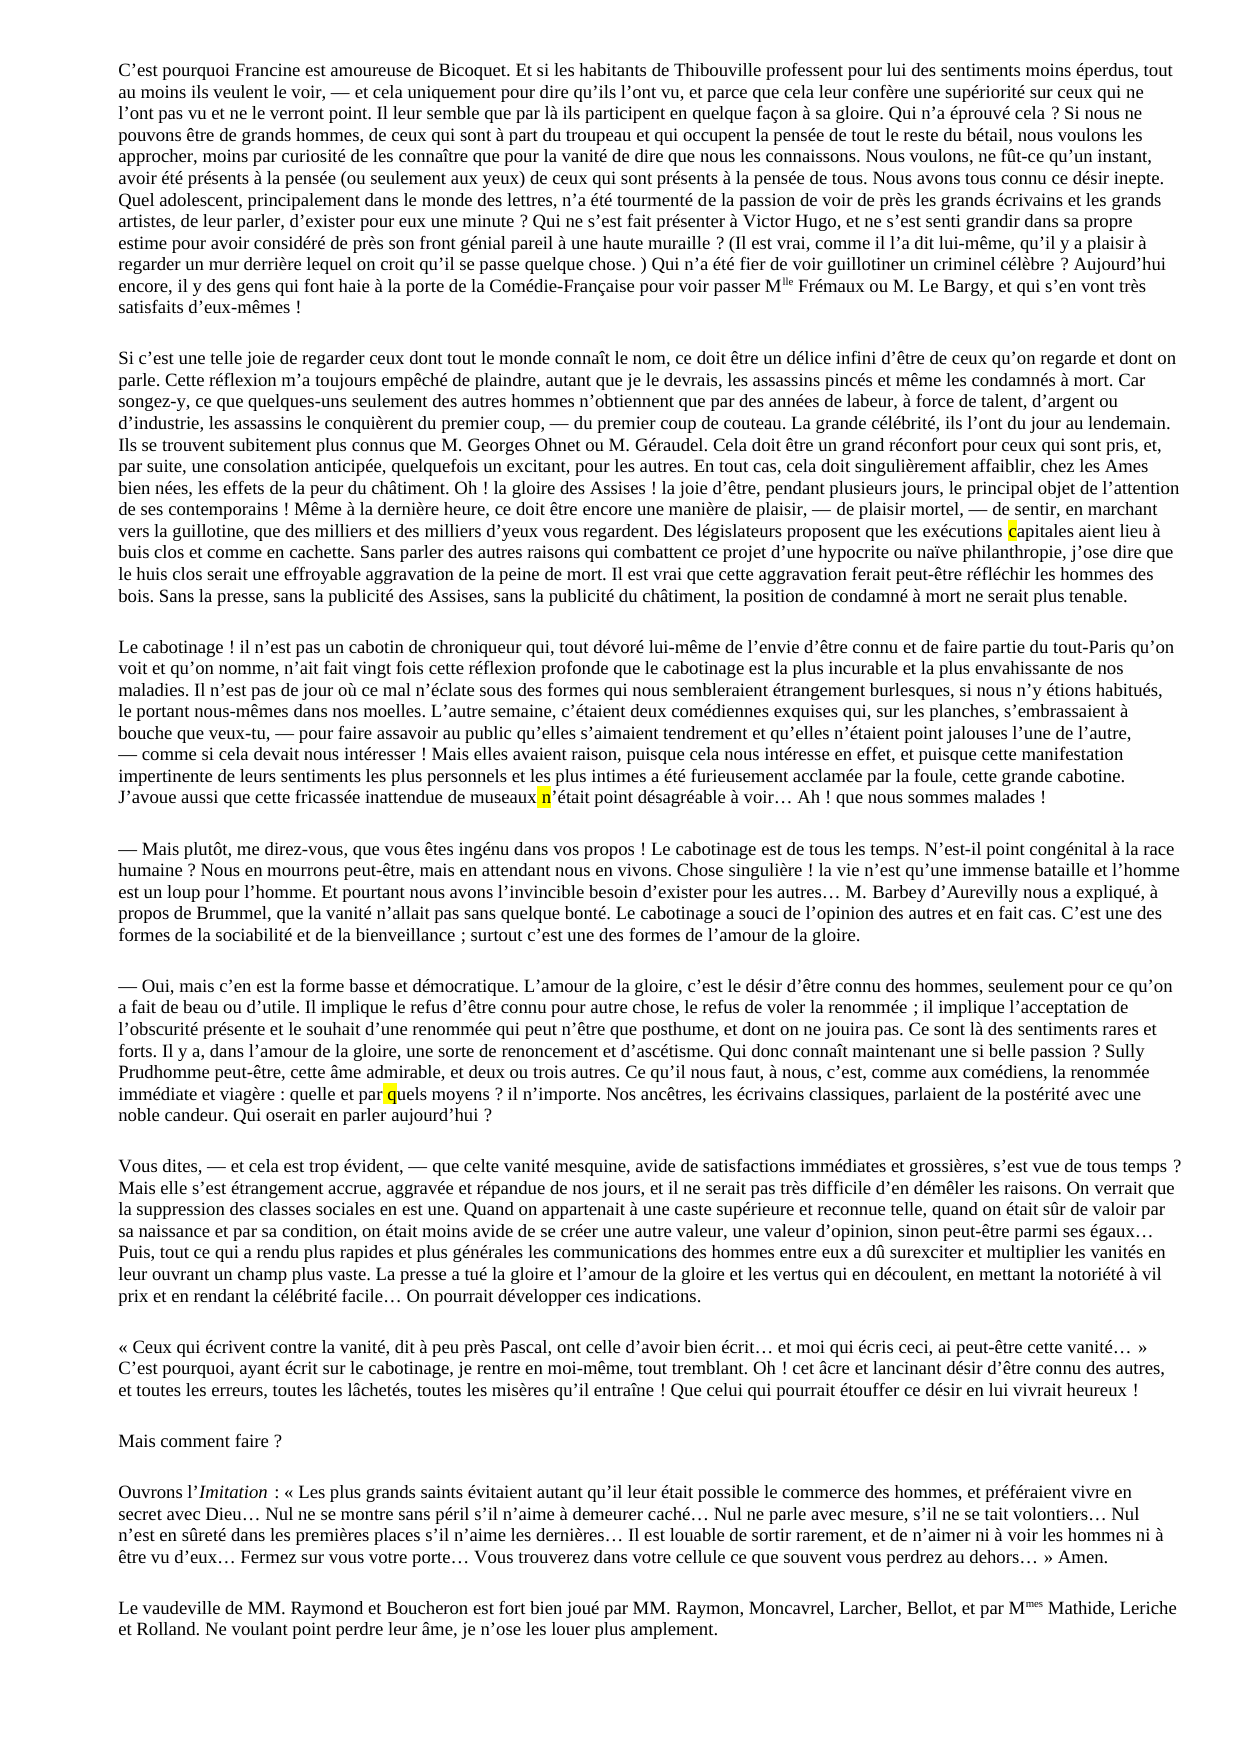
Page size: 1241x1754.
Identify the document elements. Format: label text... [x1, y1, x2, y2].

text C’est pourquoi Francine est amoureuse de Bicoquet. Et si les habitants de Thibouville professent pour lui des sentiments moins éperdus, tout au moins ils veulent le voir, — et cela uniquement pour dire qu’ils l’ont vu, et parce que cela leur confère une supériorité sur ceux qui ne l’ont pas vu et ne le verront point. Il leur semble que par là ils participent en quelque façon à sa gloire. Qui n’a éprouvé cela ? Si nous ne pouvons être de grands hommes, de ceux qui sont à part du troupeau et qui occupent la pensée de tout le reste du bétail, nous voulons les approcher, moins par curiosité de les connaître que pour la vanité de dire que nous les connaissons. Nous voulons, ne fût-ce qu’un instant, avoir été présents à la pensée (ou seulement aux yeux) de ceux qui sont présents à la pensée de tous. Nous avons tous connu ce désir inepte. Quel adolescent, principalement dans le monde des lettres, n’a été tourmenté de la passion de voir de près les grands écrivains et les grands artistes, de leur parler, d’exister pour eux une minute ? Qui ne s’est fait présenter à Victor Hugo, et ne s’est senti grandir dans sa propre estime pour avoir considéré de près son front génial pareil à une haute muraille ? (Il est vrai, comme il l’a dit lui-même, qu’il y a plaisir à regarder un mur derrière lequel on croit qu’il se passe quelque chose. ) Qui n’a été fier de voir guillotiner un criminel célèbre ? Aujourd’hui encore, il y des gens qui font haie à la porte de la Comédie-Française pour voir passer Mlle Frémaux ou M. Le Bargy, et qui s’en vont très satisfaits d’eux-mêmes ! [118, 59, 1181, 318]
text — Oui, mais c’en est la forme basse et démocratique. L’amour de la gloire, c’est le désir d’être connu des hommes, seulement pour ce qu’on a fait de beau ou d’utile. Il implique le refus d’être connu pour autre chose, le refus de voler la renommée ; il implique l’acceptation de l’obscurité présente et le souhait d’une renommée qui peut n’être que posthume, et dont on ne jouira pas. Ce sont là des sentiments rares et forts. Il y a, dans l’amour de la gloire, une sorte de renoncement et d’ascétisme. Qui donc connaît maintenant une si belle passion ? Sully Prudhomme peut-être, cette âme admirable, et deux ou trois autres. Ce qu’il nous faut, à nous, c’est, comme aux comédiens, la renommée immédiate et viagère : quelle et par quels moyens ? il n’importe. Nos ancêtres, les écrivains classiques, parlaient de la postérité avec une noble candeur. Qui oserait en parler aujourd’hui ? [118, 975, 1181, 1126]
text Le cabotinage ! il n’est pas un cabotin de chroniqueur qui, tout dévoré lui-même de l’envie d’être connu et de faire partie du tout-Paris qu’on voit et qu’on nomme, n’ait fait vingt fois cette réflexion profonde que le cabotinage est la plus incurable et la plus envahissante de nos maladies. Il n’est pas de jour où ce mal n’éclate sous des formes qui nous sembleraient étrangement burlesques, si nous n’y étions habitués, le portant nous-mêmes dans nos moelles. L’autre semaine, c’étaient deux comédiennes exquises qui, sur les planches, s’embrassaient à bouche que veux-tu, — pour faire assavoir au public qu’elles s’aimaient tendrement et qu’elles n’étaient point jalouses l’une de l’autre, — comme si cela devait nous intéresser ! Mais elles avaient raison, puisque cela nous intéresse en effet, et puisque cette manifestation impertinente de leurs sentiments les plus personnels et les plus intimes a été furieusement acclamée par la foule, cette grande cabotine. J’avoue aussi que cette fricassée inattendue de museaux n’était point désagréable à voir… Ah ! que nous sommes malades ! [118, 636, 1181, 808]
text Ouvrons l’Imitation : « Les plus grands saints évitaient autant qu’il leur était possible le commerce des hommes, et préféraient vivre en secret avec Dieu… Nul ne se montre sans péril s’il n’aime à demeurer caché… Nul ne parle avec mesure, s’il ne se tait volontiers… Nul n’est en sûreté dans les premières places s’il n’aime les dernières… Il est louable de sortir rarement, et de n’aimer ni à voir les hommes ni à être vu d’eux… Fermez sur vous votre porte… Vous trouverez dans votre cellule ce que souvent vous perdrez au dehors… » Amen. [118, 1481, 1181, 1567]
text Vous dites, — et cela est trop évident, — que celte vanité mesquine, avide de satisfactions immédiates et grossières, s’est vue de tous temps ? Mais elle s’est étrangement accrue, aggravée et répandue de nos jours, et il ne serait pas très difficile d’en démêler les raisons. On verrait que la suppression des classes sociales en est une. Quand on appartenait à une caste supérieure et reconnue telle, quand on était sûr de valoir par sa naissance et par sa condition, on était moins avide de se créer une autre valeur, une valeur d’opinion, sinon peut-être parmi ses égaux… Puis, tout ce qui a rendu plus rapides et plus générales les communications des hommes entre eux a dû surexciter et multiplier les vanités en leur ouvrant un champ plus vaste. La presse a tué la gloire et l’amour de la gloire et les vertus qui en découlent, en mettant la notoriété à vil prix et en rendant la célébrité facile… On pourrait développer ces indications. [118, 1155, 1181, 1306]
text Si c’est une telle joie de regarder ceux dont tout le monde connaît le nom, ce doit être un délice infini d’être de ceux qu’on regarde et dont on parle. Cette réflexion m’a toujours empêché de plaindre, autant que je le devrais, les assassins pincés et même les condamnés à mort. Car songez-y, ce que quelques-uns seulement des autres hommes n’obtiennent que par des années de labeur, à force de talent, d’argent ou d’industrie, les assassins le conquièrent du premier coup, — du premier coup de couteau. La grande célébrité, ils l’ont du jour au lendemain. Ils se trouvent subitement plus connus que M. Georges Ohnet ou M. Géraudel. Cela doit être un grand réconfort pour ceux qui sont pris, et, par suite, une consolation anticipée, quelquefois un excitant, pour les autres. En tout cas, cela doit singulièrement affaiblir, chez les Ames bien nées, les effets de la peur du châtiment. Oh ! la gloire des Assises ! la joie d’être, pendant plusieurs jours, le principal objet de l’attention de ses contemporains ! Même à la dernière heure, ce doit être encore une manière de plaisir, — de plaisir mortel, — de sentir, en marchant vers la guillotine, que des milliers et des milliers d’yeux vous regardent. Des législateurs proposent que les exécutions capitales aient lieu à buis clos et comme en cachette. Sans parler des autres raisons qui combattent ce projet d’une hypocrite ou naïve philanthropie, j’ose dire que le huis clos serait une effroyable aggravation de la peine de mort. Il est vrai que cette aggravation ferait peut-être réfléchir les hommes des bois. Sans la presse, sans la publicité des Assises, sans la publicité du châtiment, la position de condamné à mort ne serait plus tenable. [118, 347, 1181, 606]
text Mais comment faire ? [118, 1430, 1181, 1451]
text — Mais plutôt, me direz-vous, que vous êtes ingénu dans vos propos ! Le cabotinage est de tous les temps. N’est-il point congénital à la race humaine ? Nous en mourrons peut-être, mais en attendant nous en vivons. Chose singulière ! la vie n’est qu’une immense bataille et l’homme est un loup pour l’homme. Et pourtant nous avons l’invincible besoin d’exister pour les autres… M. Barbey d’Aurevilly nous a expliqué, à propos de Brummel, que la vanité n’allait pas sans quelque bonté. Le cabotinage a souci de l’opinion des autres et en fait cas. C’est une des formes de la sociabilité et de la bienveillance ; surtout c’est une des formes de l’amour de la gloire. [118, 837, 1181, 945]
text « Ceux qui écrivent contre la vanité, dit à peu près Pascal, ont celle d’avoir bien écrit… et moi qui écris ceci, ai peut-être cette vanité… » C’est pourquoi, ayant écrit sur le cabotinage, je rentre en moi-même, tout tremblant. Oh ! cet âcre et lancinant désir d’être connu des autres, et toutes les erreurs, toutes les lâchetés, toutes les misères qu’il entraîne ! Que celui qui pourrait étouffer ce désir en lui vivrait heureux ! [118, 1336, 1181, 1400]
text Le vaudeville de MM. Raymond et Boucheron est fort bien joué par MM. Raymon, Moncavrel, Larcher, Bellot, et par Mmes Mathide, Leriche et Rolland. Ne voulant point perdre leur âme, je n’ose les louer plus amplement. [118, 1597, 1181, 1640]
